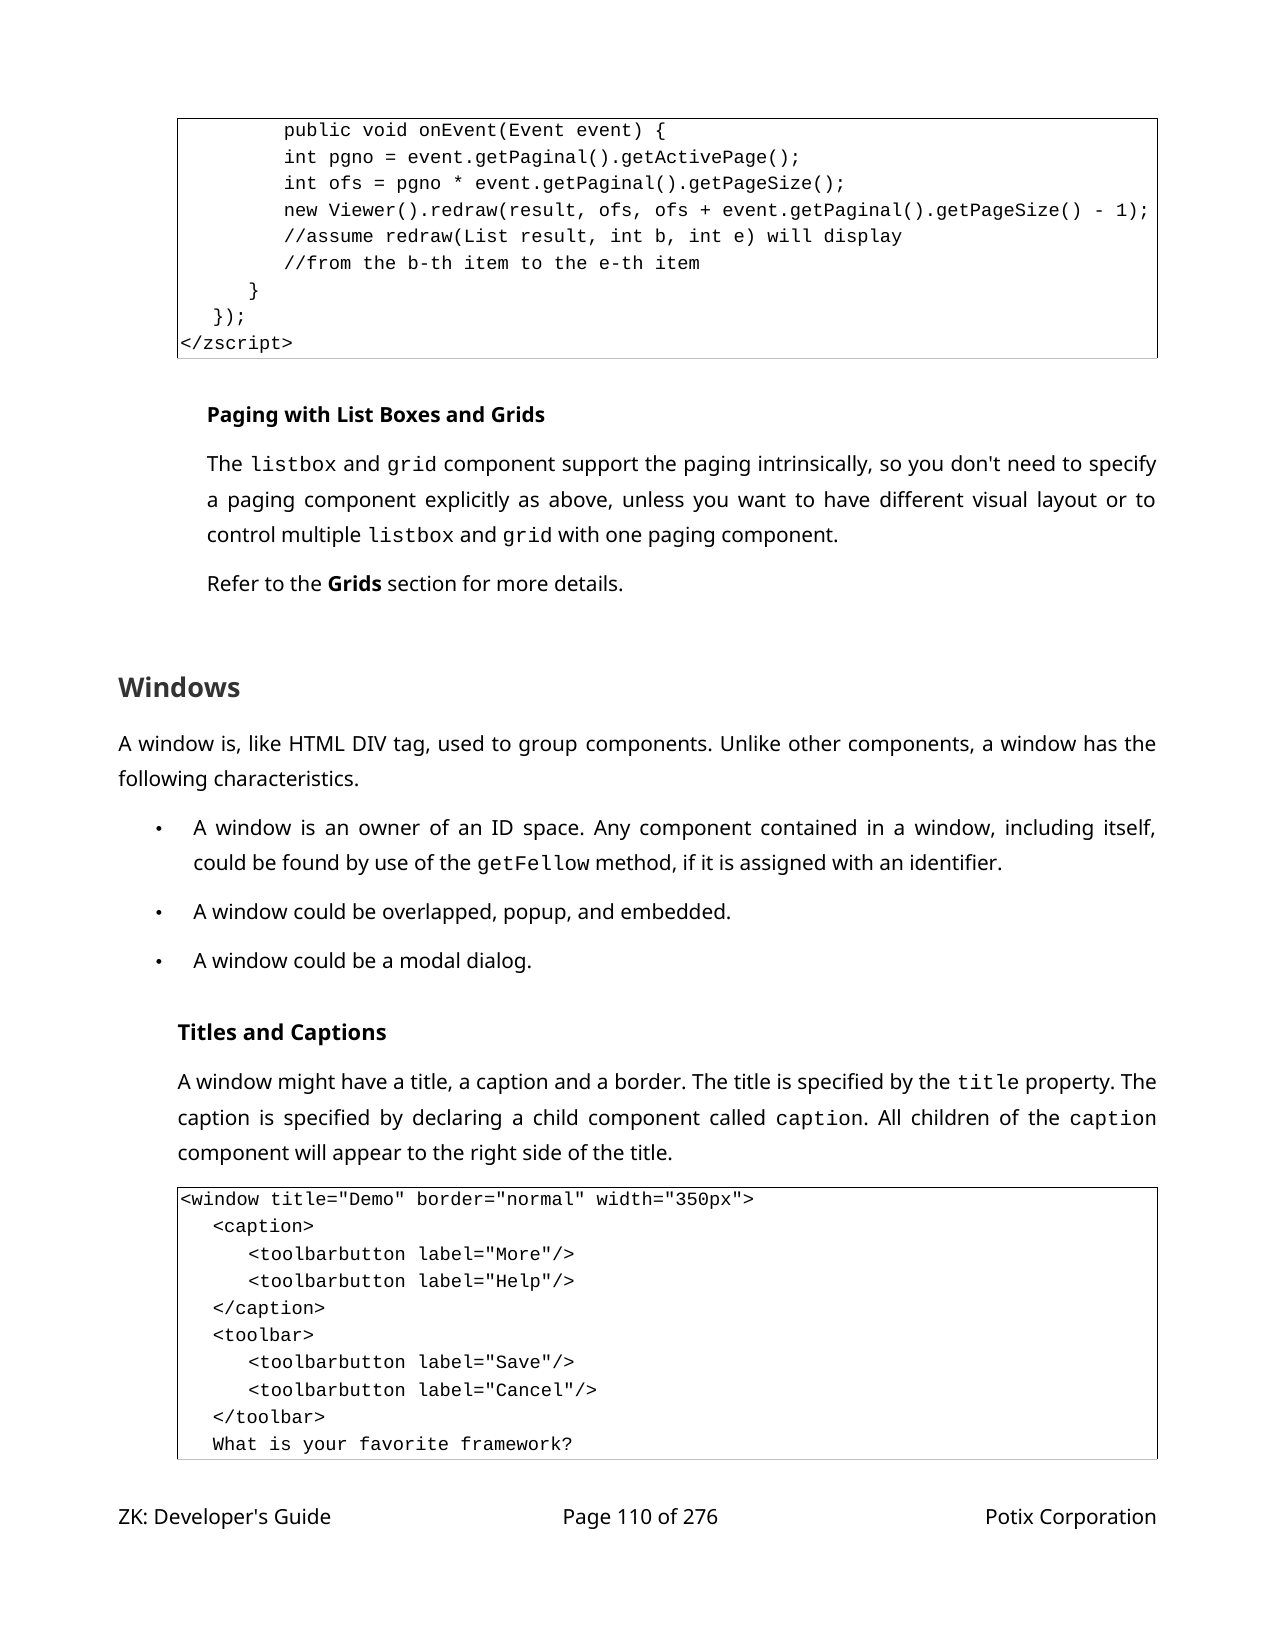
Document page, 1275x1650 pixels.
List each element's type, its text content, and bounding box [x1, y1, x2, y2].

subtitle Paging with List Boxes and Grids [207, 400, 1157, 429]
subtitle Titles and Captions [177, 1017, 1157, 1047]
list A window could be overlapped, popup, and embedded. [156, 897, 1157, 925]
text <toolbar> [178, 1323, 1157, 1347]
text </toolbar> [178, 1405, 1157, 1429]
text <toolbarbutton label="More"/> [178, 1242, 1157, 1266]
text <caption> [178, 1214, 1157, 1239]
list A window could be a modal dialog. [156, 946, 1157, 974]
text <toolbarbutton label="Save"/> [178, 1350, 1157, 1374]
text A window is, like HTML DIV tag, used to group components. Unlike other components, a window has the following characteristics. [118, 729, 1157, 792]
subtitle Windows [118, 668, 1157, 705]
text The listbox and grid component support the paging intrinsically, so you don't need to specify a paging component explicitly as above, unless you want to have different visual layout or to control multiple listbox and grid with one paging component. [207, 449, 1157, 548]
text <toolbarbutton label="Cancel"/> [178, 1377, 1157, 1402]
text public void onEvent(Event event) { int pgno = event.getPaginal().getActivePage(); int ofs = pgno * event.getPaginal().getPageSize(); new Viewer().redraw(result, ofs, ofs + event.getPaginal().getPageSize() - 1); //assume redraw(List result, int b, int e) will display //from the b-th item to the e-th item } }); </zscript> [178, 119, 1157, 358]
text <toolbarbutton label="Help"/> [178, 1269, 1157, 1293]
text A window might have a title, a caption and a border. The title is specified by the title property. The caption is specified by declaring a child component called caption. All children of the caption component will appear to the right side of the title. [177, 1067, 1157, 1167]
list A window is an owner of an ID space. Any component contained in a window, including itself, could be found by use of the getFellow method, if it is assigned with an identifier. [156, 813, 1157, 876]
text <window title="Demo" border="normal" width="350px"> [178, 1188, 1157, 1211]
text Refer to the Grids section for more details. [207, 569, 1157, 597]
text What is your favorite framework? [178, 1432, 1157, 1459]
text </caption> [178, 1296, 1157, 1320]
